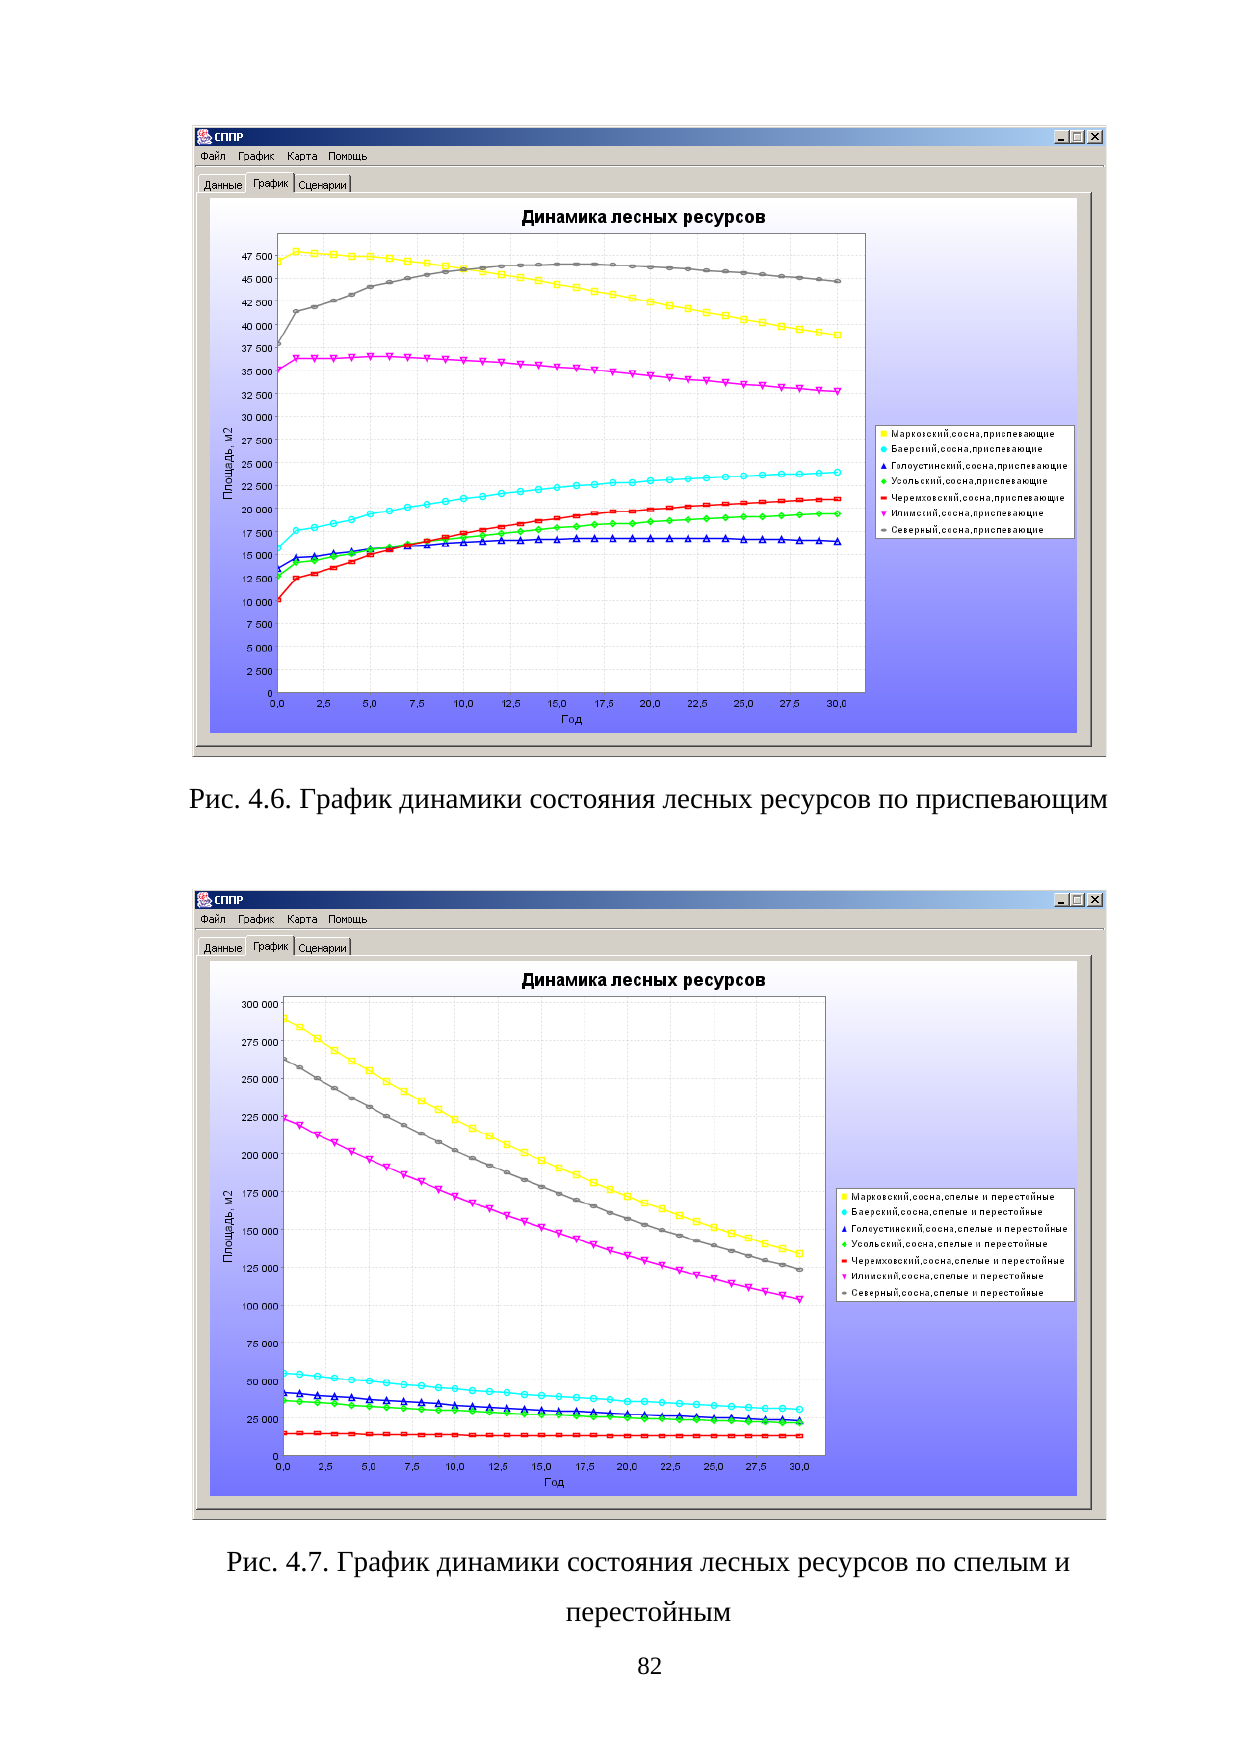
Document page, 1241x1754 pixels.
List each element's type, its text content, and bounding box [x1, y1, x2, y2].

picture [192, 125, 1107, 757]
text Рис. 4.6. График динамики состояния лесных ресурсов по приспевающим [177, 781, 1120, 814]
picture [192, 889, 1107, 1520]
text Рис. 4.7. График динамики состояния лесных ресурсов по спелым и перестойным [177, 1544, 1120, 1628]
